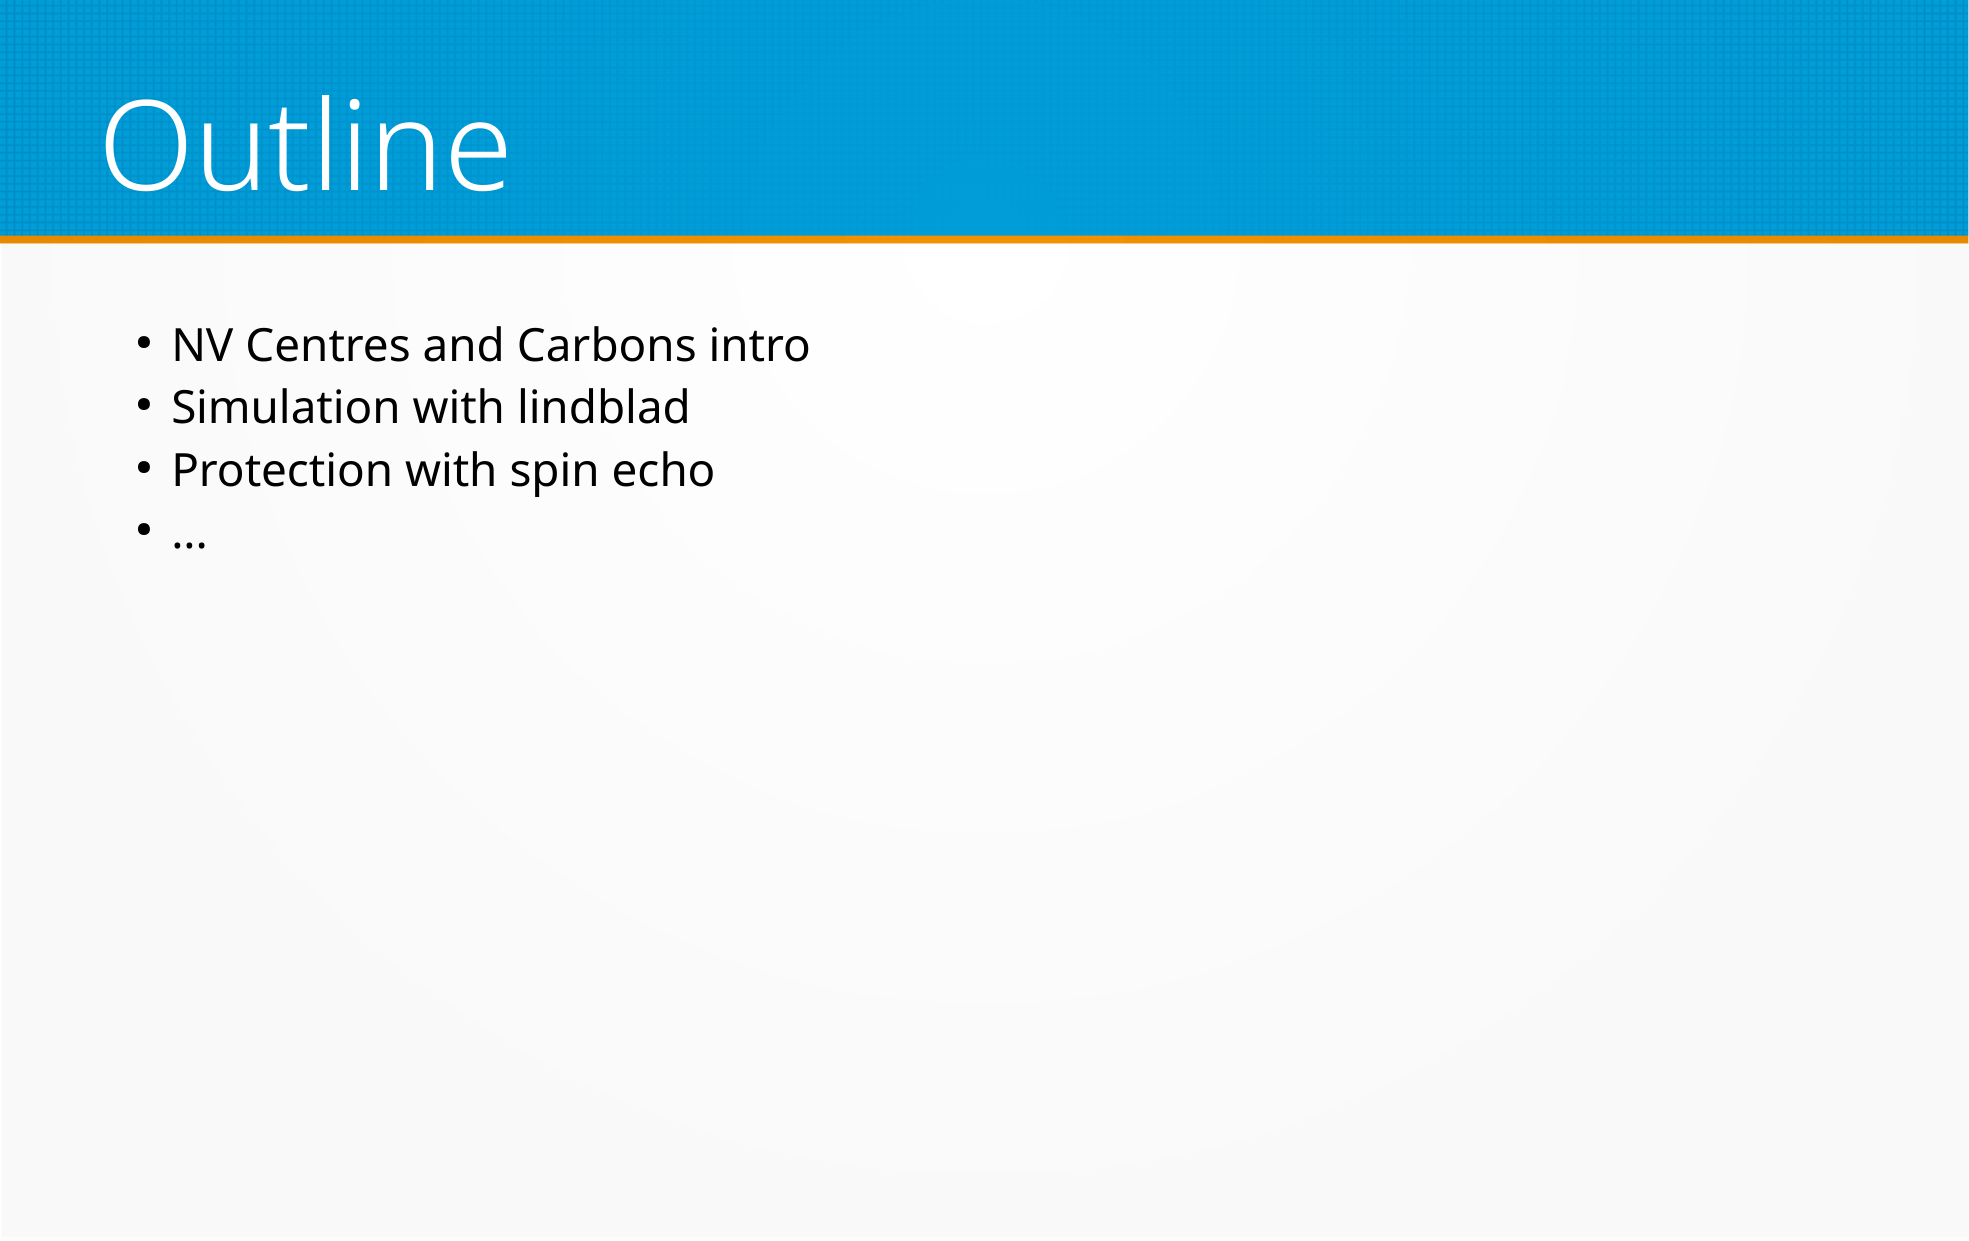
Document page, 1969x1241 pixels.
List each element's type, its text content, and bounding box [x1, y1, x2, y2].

picture [0, 236, 1969, 1241]
text_box NV Centres and Carbons intro Simulation with lindblad Protection with spin echo ... [129, 324, 858, 550]
title Outline [98, 19, 1870, 227]
